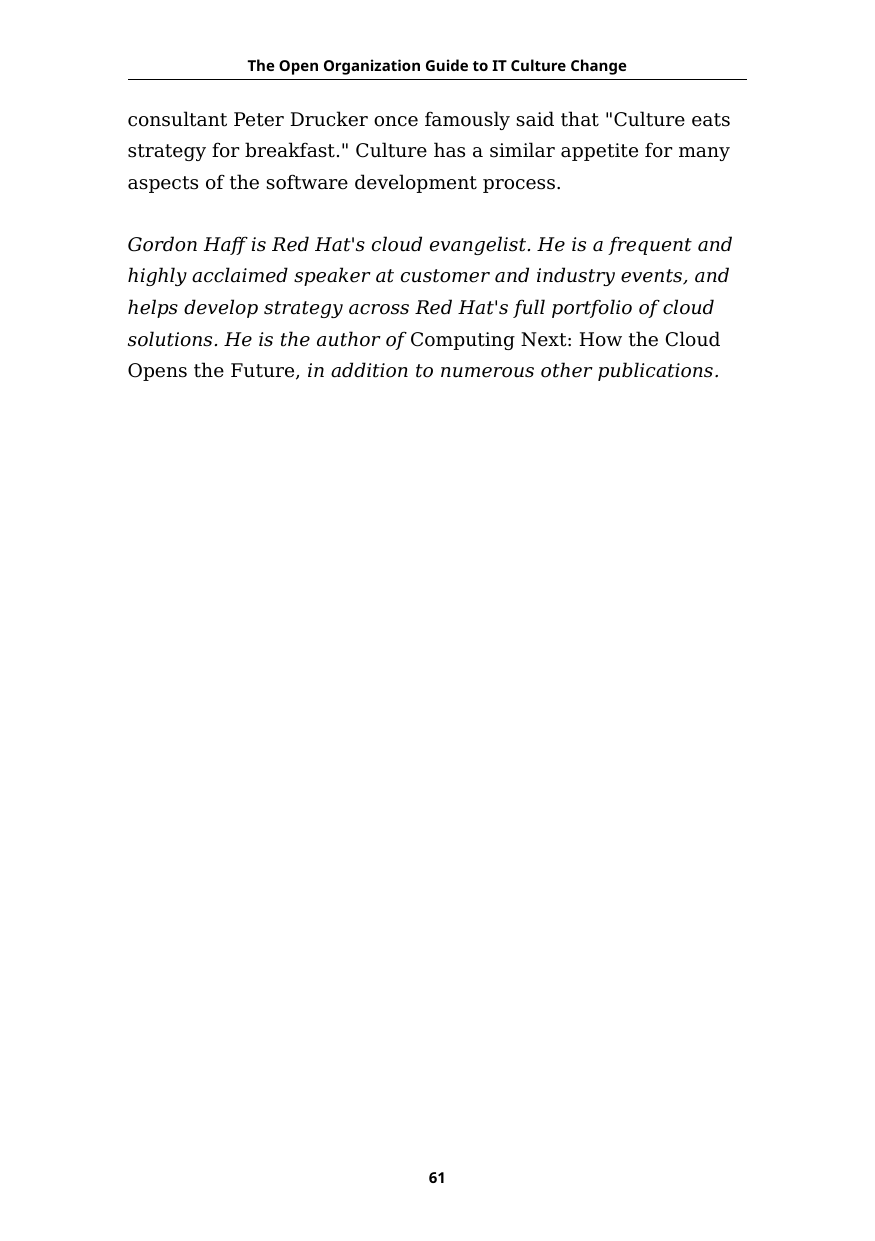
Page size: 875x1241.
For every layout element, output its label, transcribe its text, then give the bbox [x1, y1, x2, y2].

text consultant Peter Drucker once famously said that "Culture eats strategy for breakfast." Culture has a similar appetite for many aspects of the software development process. [127, 109, 747, 194]
text Gordon Haff is Red Hat's cloud evangelist. He is a frequent and highly acclaimed speaker at customer and industry events, and helps develop strategy across Red Hat's full portfolio of cloud solutions. He is the author of Computing Next: How the Cloud Opens the Future, in addition to numerous other publications. [127, 234, 747, 382]
